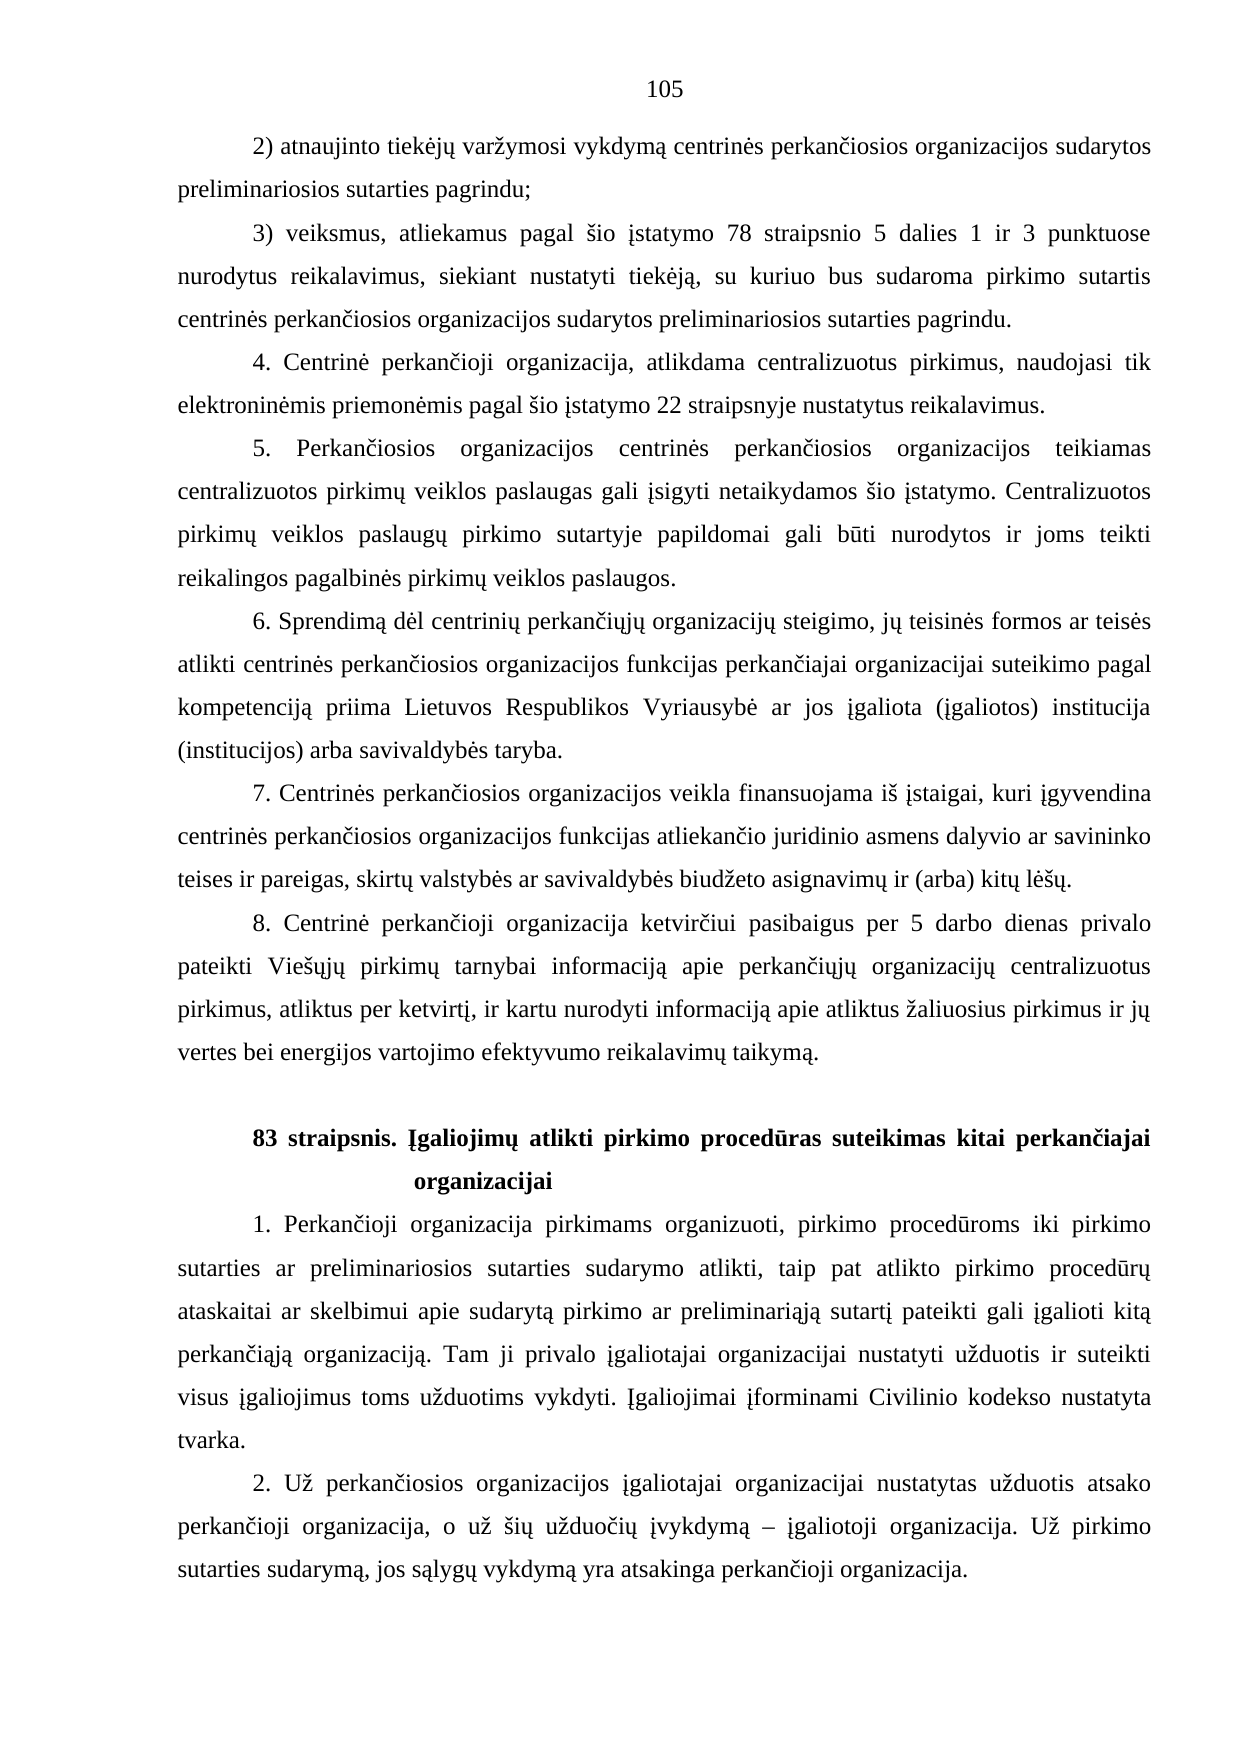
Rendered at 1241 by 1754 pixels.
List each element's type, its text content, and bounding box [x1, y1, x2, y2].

text 2. Už perkančiosios organizacijos įgaliotajai organizacijai nustatytas užduotis atsako perkančioji organizacija, o už šių užduočių įvykdymą – įgaliotoji organizacija. Už pirkimo sutarties sudarymą, jos sąlygų vykdymą yra atsakinga perkančioji organizacija. [177, 1468, 1152, 1583]
text 83 straipsnis. Įgaliojimų atlikti pirkimo procedūras suteikimas kitai perkančiajai organizacijai [252, 1123, 1152, 1195]
text 2) atnaujinto tiekėjų varžymosi vykdymą centrinės perkančiosios organizacijos sudarytos preliminariosios sutarties pagrindu; [177, 131, 1152, 203]
text 6. Sprendimą dėl centrinių perkančiųjų organizacijų steigimo, jų teisinės formos ar teisės atlikti centrinės perkančiosios organizacijos funkcijas perkančiajai organizacijai suteikimo pagal kompetenciją priima Lietuvos Respublikos Vyriausybė ar jos įgaliota (įgaliotos) institucija (institucijos) arba savivaldybės taryba. [177, 606, 1152, 764]
text 4. Centrinė perkančioji organizacija, atlikdama centralizuotus pirkimus, naudojasi tik elektroninėmis priemonėmis pagal šio įstatymo 22 straipsnyje nustatytus reikalavimus. [177, 347, 1152, 419]
text 8. Centrinė perkančioji organizacija ketvirčiui pasibaigus per 5 darbo dienas privalo pateikti Viešųjų pirkimų tarnybai informaciją apie perkančiųjų organizacijų centralizuotus pirkimus, atliktus per ketvirtį, ir kartu nurodyti informaciją apie atliktus žaliuosius pirkimus ir jų vertes bei energijos vartojimo efektyvumo reikalavimų taikymą. [177, 908, 1152, 1066]
text 7. Centrinės perkančiosios organizacijos veikla finansuojama iš įstaigai, kuri įgyvendina centrinės perkančiosios organizacijos funkcijas atliekančio juridinio asmens dalyvio ar savininko teises ir pareigas, skirtų valstybės ar savivaldybės biudžeto asignavimų ir (arba) kitų lėšų. [177, 778, 1152, 893]
text 1. Perkančioji organizacija pirkimams organizuoti, pirkimo procedūroms iki pirkimo sutarties ar preliminariosios sutarties sudarymo atlikti, taip pat atlikto pirkimo procedūrų ataskaitai ar skelbimui apie sudarytą pirkimo ar preliminariąją sutartį pateikti gali įgalioti kitą perkančiąją organizaciją. Tam ji privalo įgaliotajai organizacijai nustatyti užduotis ir suteikti visus įgaliojimus toms užduotims vykdyti. Įgaliojimai įforminami Civilinio kodekso nustatyta tvarka. [177, 1209, 1152, 1454]
text 3) veiksmus, atliekamus pagal šio įstatymo 78 straipsnio 5 dalies 1 ir 3 punktuose nurodytus reikalavimus, siekiant nustatyti tiekėją, su kuriuo bus sudaroma pirkimo sutartis centrinės perkančiosios organizacijos sudarytos preliminariosios sutarties pagrindu. [177, 218, 1152, 333]
text 5. Perkančiosios organizacijos centrinės perkančiosios organizacijos teikiamas centralizuotos pirkimų veiklos paslaugas gali įsigyti netaikydamos šio įstatymo. Centralizuotos pirkimų veiklos paslaugų pirkimo sutartyje papildomai gali būti nurodytos ir joms teikti reikalingos pagalbinės pirkimų veiklos paslaugos. [177, 433, 1152, 591]
